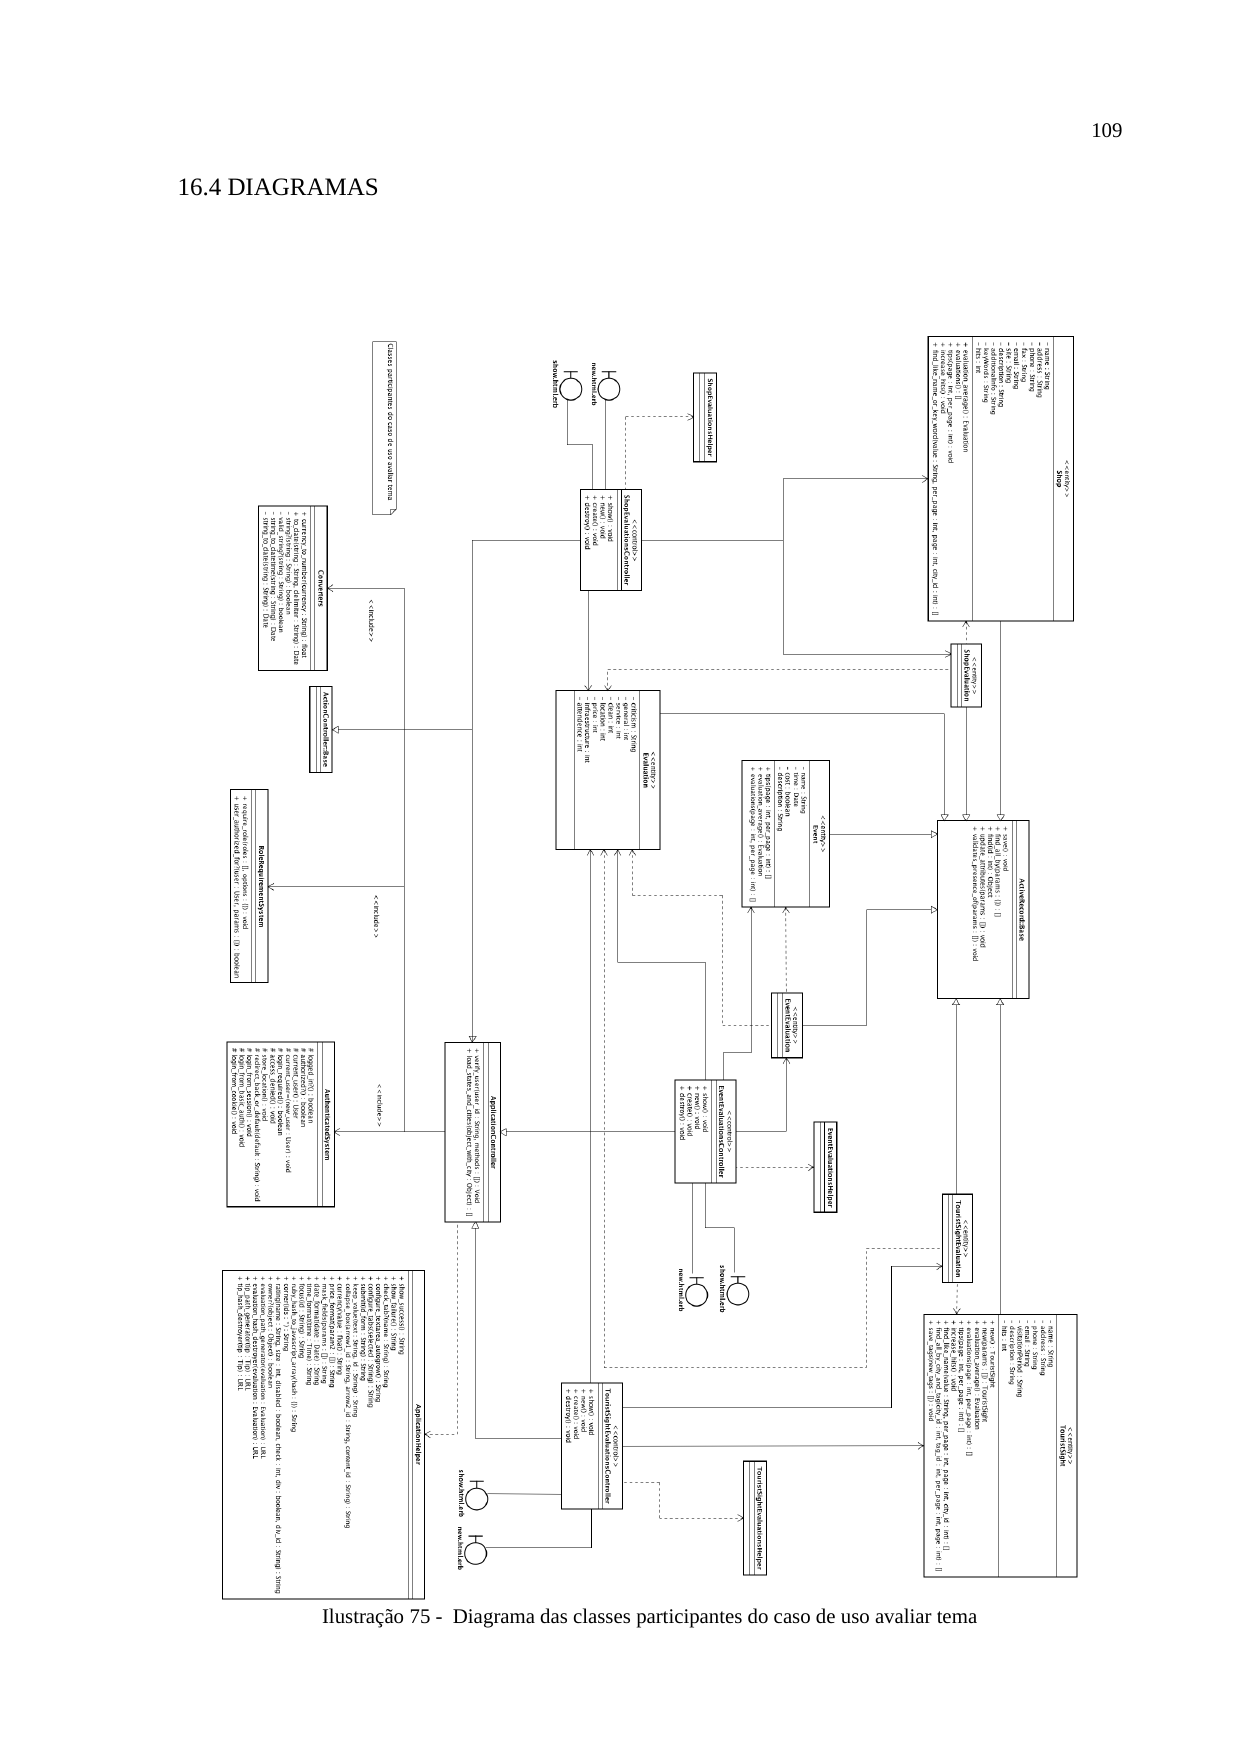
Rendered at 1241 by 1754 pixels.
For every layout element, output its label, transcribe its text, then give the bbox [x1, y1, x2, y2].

picture [217, 331, 1082, 1604]
text Ilustração 75 - Diagrama das classes participantes do caso de uso avaliar tema [218, 1604, 1082, 1628]
subtitle Diagramas [177, 172, 1122, 200]
